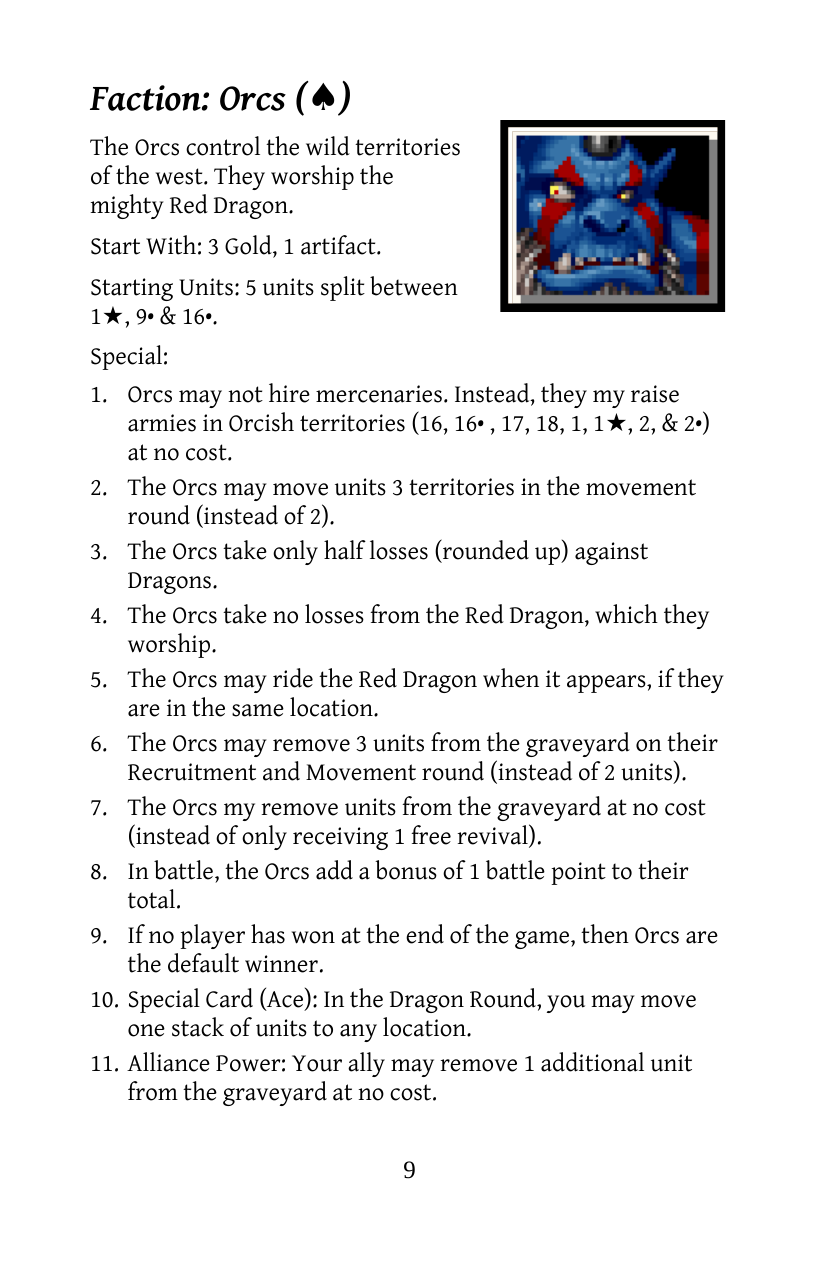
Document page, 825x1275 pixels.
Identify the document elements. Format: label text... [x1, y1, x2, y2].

list Special Card (Ace): In the Dragon Round, you may move one stack of units to any location. [90, 986, 735, 1043]
text Special: [90, 343, 735, 372]
list Orcs may not hire mercenaries. Instead, they my raise armies in Orcish territories (16, 16• , 17, 18, 1, 1★, 2, & 2•) at no cost. [90, 381, 735, 468]
list The Orcs may move units 3 territories in the movement round (instead of 2). [90, 474, 735, 532]
subtitle Faction: Orcs (♠) [90, 78, 735, 121]
list In battle, the Orcs add a bonus of 1 battle point to their total. [90, 858, 735, 916]
list If no player has won at the end of the game, then Orcs are the default winner. [90, 922, 735, 979]
list Alliance Power: Your ally may remove 1 additional unit from the graveyard at no cost. [90, 1049, 735, 1107]
picture [500, 120, 726, 312]
text Starting Units: 5 units split between 1★, 9• & 16•. [90, 273, 735, 331]
list The Orcs take only half losses (rounded up) against Dragons. [90, 538, 735, 596]
text Start With: 3 Gold, 1 artifact. [90, 232, 500, 261]
list The Orcs my remove units from the graveyard at no cost (instead of only receiving 1 free revival). [90, 794, 735, 852]
list The Orcs may remove 3 units from the graveyard on their Recruitment and Movement round (instead of 2 units). [90, 730, 735, 788]
text The Orcs control the wild territories of the west. They worship the mighty Red Dragon. [90, 133, 500, 220]
list The Orcs may ride the Red Dragon when it appears, if they are in the same location. [90, 666, 735, 724]
list The Orcs take no losses from the Red Dragon, which they worship. [90, 602, 735, 660]
